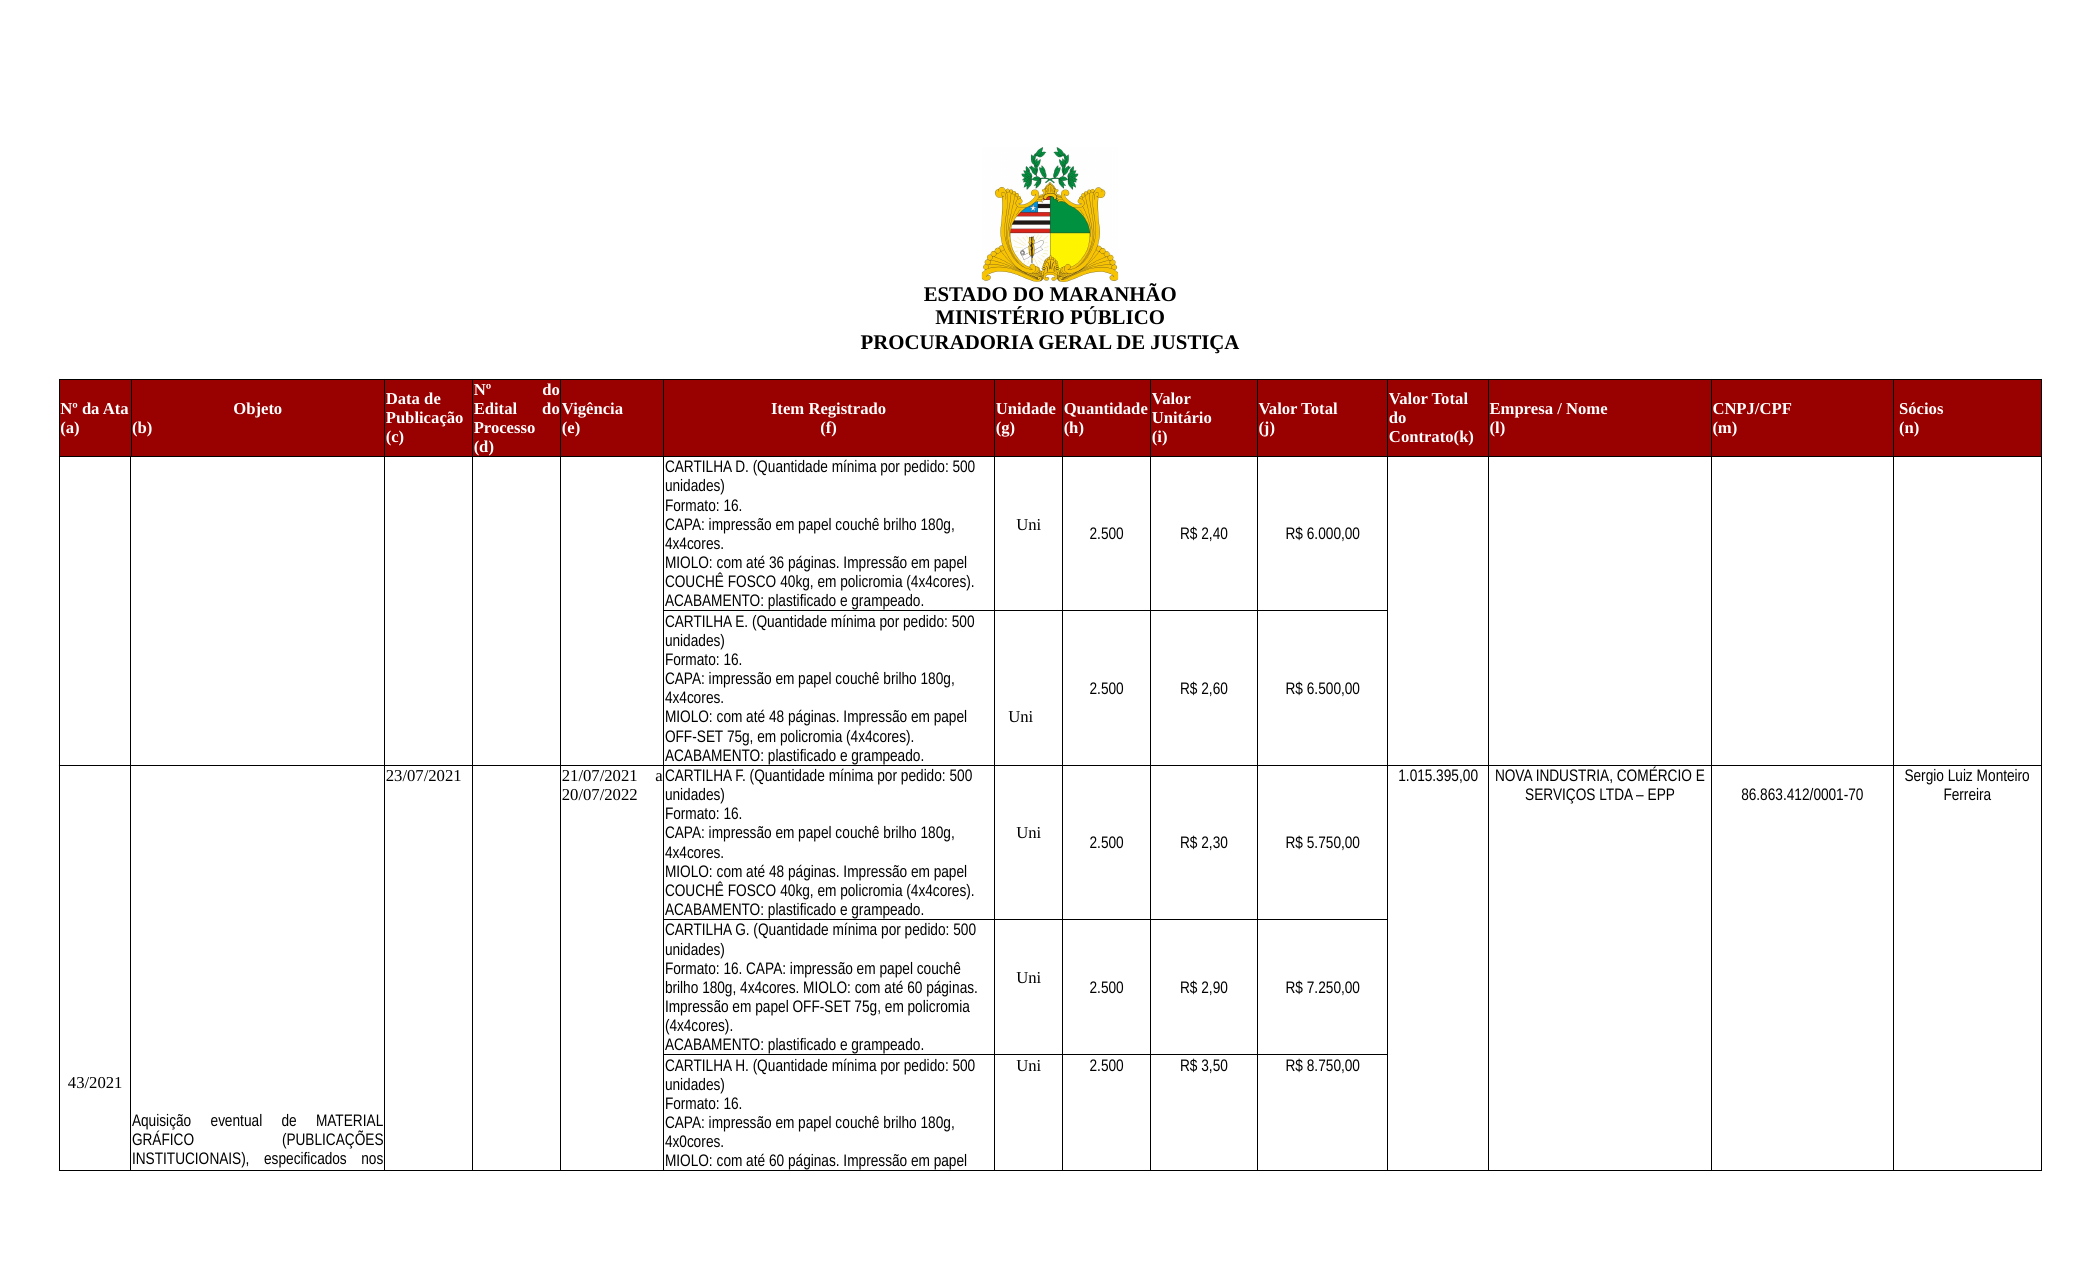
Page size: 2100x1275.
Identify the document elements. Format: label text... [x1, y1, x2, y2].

table_cell 23/07/2021 [385, 766, 472, 1170]
table_cell 1.015.395,00 [1388, 766, 1488, 1170]
table_cell CARTILHA F. (Quantidade mínima por pedido: 500 unidades) Formato: 16. CAPA: impressão em papel couchê brilho 180g, 4x4cores. MIOLO: com até 48 páginas. Impressão em papel COUCHÊ FOSCO 40kg, em policromia (4x4cores). ACABAMENTO: plastificado e grampeado. [664, 766, 994, 919]
table_header Valor Total do Contrato(k) [1388, 380, 1488, 456]
table_cell Uni [995, 766, 1062, 919]
table_cell R$ 2,60 [1151, 611, 1257, 765]
table_cell CARTILHA E. (Quantidade mínima por pedido: 500 unidades) Formato: 16. CAPA: impressão em papel couchê brilho 180g, 4x4cores. MIOLO: com até 48 páginas. Impressão em papel OFF-SET 75g, em policromia (4x4cores). ACABAMENTO: plastificado e grampeado. [664, 611, 994, 765]
table_header Valor Total (j) [1258, 380, 1387, 456]
table_cell Sergio Luiz Monteiro Ferreira [1894, 766, 2041, 1170]
table_cell [1894, 457, 2041, 765]
table_header Item Registrado (f) [664, 380, 994, 456]
table_header Quantidade (h) [1063, 380, 1150, 456]
table_cell CARTILHA G. (Quantidade mínima por pedido: 500 unidades) Formato: 16. CAPA: impressão em papel couchê brilho 180g, 4x4cores. MIOLO: com até 60 páginas. Impressão em papel OFF-SET 75g, em policromia (4x4cores). ACABAMENTO: plastificado e grampeado. [664, 920, 994, 1054]
table_cell [60, 457, 130, 765]
table_cell [473, 457, 560, 765]
table_cell [1388, 457, 1488, 765]
table_cell CARTILHA D. (Quantidade mínima por pedido: 500 unidades) Formato: 16. CAPA: impressão em papel couchê brilho 180g, 4x4cores. MIOLO: com até 36 páginas. Impressão em papel COUCHÊ FOSCO 40kg, em policromia (4x4cores). ACABAMENTO: plastificado e grampeado. [664, 457, 994, 610]
table_header Unidade (g) [995, 380, 1062, 456]
table_cell 2.500 [1063, 920, 1150, 1054]
table_header CNPJ/CPF (m) [1712, 380, 1893, 456]
table_cell NOVA INDUSTRIA, COMÉRCIO E SERVIÇOS LTDA – EPP [1489, 766, 1711, 1170]
table_cell R$ 2,30 [1151, 766, 1257, 919]
table_cell [1489, 457, 1711, 765]
table_cell [561, 457, 663, 765]
table_cell 86.863.412/0001-70 [1712, 766, 1893, 1170]
table_cell Uni [995, 920, 1062, 1054]
table_cell Uni [995, 457, 1062, 610]
table_cell Uni [995, 1055, 1062, 1170]
table_header Valor Unitário (i) [1151, 380, 1257, 456]
table_header Vigência (e) [561, 380, 663, 456]
table_cell [131, 457, 384, 765]
table_cell CARTILHA H. (Quantidade mínima por pedido: 500 unidades) Formato: 16. CAPA: impressão em papel couchê brilho 180g, 4x0cores. MIOLO: com até 60 páginas. Impressão em papel [664, 1055, 994, 1170]
table_header Data de Publicação (c) [385, 380, 472, 456]
table_cell R$ 5.750,00 [1258, 766, 1387, 919]
table_cell [473, 766, 560, 1170]
table_cell 2.500 [1063, 611, 1150, 765]
table_header Empresa / Nome (l) [1489, 380, 1711, 456]
table_cell [1712, 457, 1893, 765]
table_header Nº da Ata (a) [60, 380, 131, 456]
table_cell 21/07/2021 a 20/07/2022 [561, 766, 663, 1170]
table_cell [385, 457, 472, 765]
table_header Nº do Edital do Processo (d) [473, 380, 560, 456]
table_cell R$ 6.000,00 [1258, 457, 1387, 610]
table_cell R$ 6.500,00 [1258, 611, 1387, 765]
table_cell R$ 2,90 [1151, 920, 1257, 1054]
table_cell Uni [995, 611, 1062, 765]
table_cell 2.500 [1063, 766, 1150, 919]
table_cell 2.500 [1063, 1055, 1150, 1170]
table_cell 2.500 [1063, 457, 1150, 610]
table_header Objeto (b) [132, 380, 384, 456]
table_cell 43/2021 [60, 766, 130, 1170]
table_cell R$ 8.750,00 [1258, 1055, 1387, 1170]
table_header Sócios (n) [1894, 380, 2041, 456]
table_cell Aquisição eventual de MATERIAL GRÁFICO (PUBLICAÇÕES INSTITUCIONAIS), especificados nos [131, 766, 384, 1170]
table_cell R$ 2,40 [1151, 457, 1257, 610]
table_cell R$ 7.250,00 [1258, 920, 1387, 1054]
picture [981, 147, 1119, 282]
table_cell R$ 3,50 [1151, 1055, 1257, 1170]
